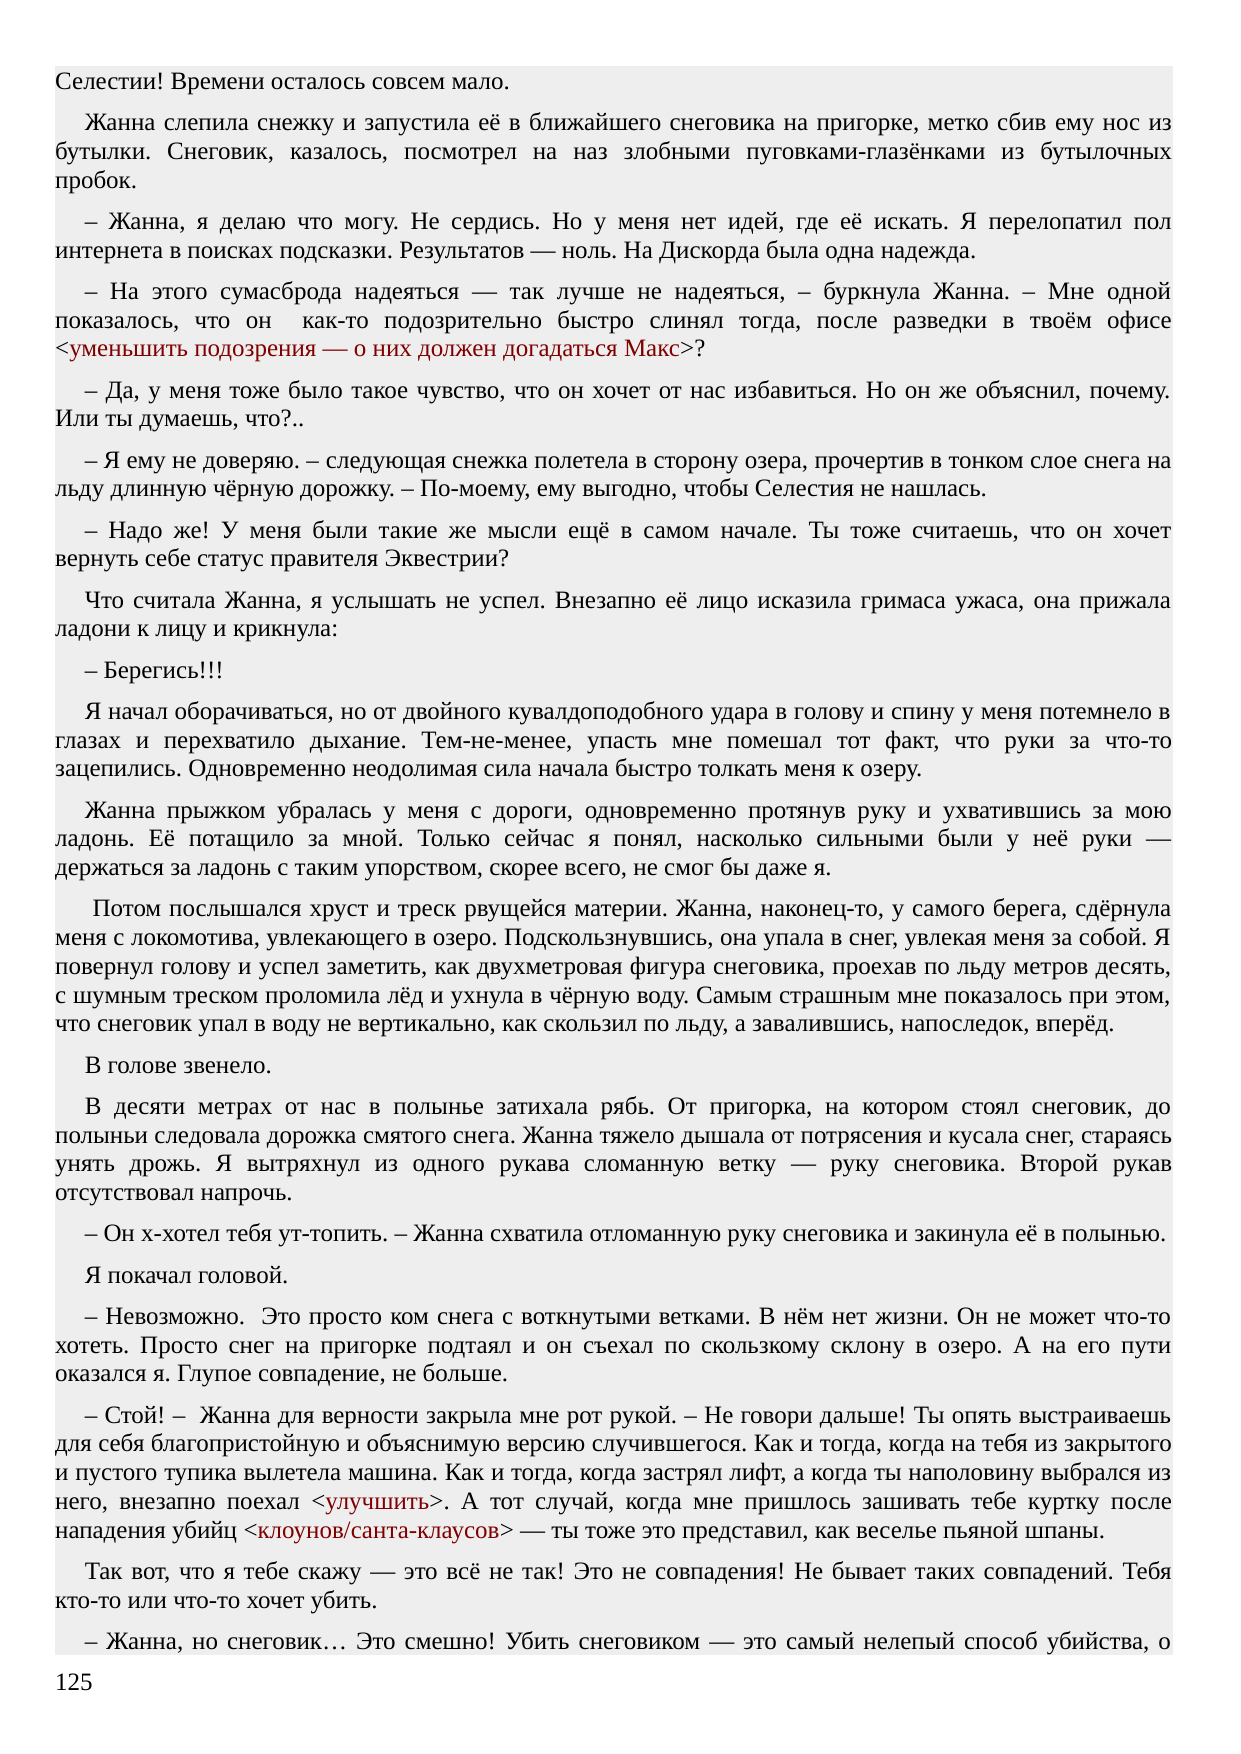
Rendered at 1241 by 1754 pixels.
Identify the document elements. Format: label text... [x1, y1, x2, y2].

text В десяти метрах от нас в полынье затихала рябь. От пригорка, на котором стоял снеговик, до полыньи следовала дорожка смятого снега. Жанна тяжело дышала от потрясения и кусала снег, стараясь унять дрожь. Я вытряхнул из одного рукава сломанную ветку — руку снеговика. Второй рукав отсутствовал напрочь. [55, 1091, 1173, 1206]
text – Жанна, я делаю что могу. Не сердись. Но у меня нет идей, где её искать. Я перелопатил пол интернета в поисках подсказки. Результатов — ноль. На Дискорда была одна надежда. [55, 206, 1173, 263]
text Так вот, что я тебе скажу — это всё не так! Это не совпадения! Не бывает таких совпадений. Тебя кто-то или что-то хочет убить. [55, 1556, 1173, 1613]
text Я начал оборачиваться, но от двойного кувалдоподобного удара в голову и спину у меня потемнело в глазах и перехватило дыхание. Тем-не-менее, упасть мне помешал тот факт, что руки за что-то зацепились. Одновременно неодолимая сила начала быстро толкать меня к озеру. [55, 696, 1173, 782]
text – Жанна, но снеговик… Это смешно! Убить снеговиком — это самый нелепый способ убийства, о [55, 1626, 1173, 1655]
text – На этого сумасброда надеяться — так лучше не надеяться, – буркнула Жанна. – Мне одной показалось, что он как-то подозрительно быстро слинял тогда, после разведки в твоём офисе <уменьшить подозрения — о них должен догадаться Макс>? [55, 276, 1173, 362]
text Жанна слепила снежку и запустила её в ближайшего снеговика на пригорке, метко сбив ему нос из бутылки. Снеговик, казалось, посмотрел на наз злобными пуговками-глазёнками из бутылочных пробок. [55, 107, 1173, 193]
text Жанна прыжком убралась у меня с дороги, одновременно протянув руку и ухватившись за мою ладонь. Её потащило за мной. Только сейчас я понял, насколько сильными были у неё руки — держаться за ладонь с таким упорством, скорее всего, не смог бы даже я. [55, 795, 1173, 881]
text Я покачал головой. [55, 1260, 1173, 1288]
text – Он х-хотел тебя ут-топить. – Жанна схватила отломанную руку снеговика и закинула её в полынью. [55, 1218, 1173, 1247]
text – Да, у меня тоже было такое чувство, что он хочет от нас избавиться. Но он же объяснил, почему. Или ты думаешь, что?.. [55, 375, 1173, 432]
text – Невозможно. Это просто ком снега с воткнутыми ветками. В нём нет жизни. Он не может что-то хотеть. Просто снег на пригорке подтаял и он съехал по скользкому склону в озеро. А на его пути оказался я. Глупое совпадение, не больше. [55, 1301, 1173, 1387]
text Потом послышался хруст и треск рвущейся материи. Жанна, наконец-то, у самого берега, сдёрнула меня с локомотива, увлекающего в озеро. Подскользнувшись, она упала в снег, увлекая меня за собой. Я повернул голову и успел заметить, как двухметровая фигура снеговика, проехав по льду метров десять, с шумным треском проломила лёд и ухнула в чёрную воду. Самым страшным мне показалось при этом, что снеговик упал в воду не вертикально, как скользил по льду, а завалившись, напоследок, вперёд. [55, 893, 1173, 1037]
text – Надо же! У меня были такие же мысли ещё в самом начале. Ты тоже считаешь, что он хочет вернуть себе статус правителя Эквестрии? [55, 515, 1173, 572]
text Что считала Жанна, я услышать не успел. Внезапно её лицо исказила гримаса ужаса, она прижала ладони к лицу и крикнула: [55, 585, 1173, 642]
text – Я ему не доверяю. – следующая снежка полетела в сторону озера, прочертив в тонком слое снега на льду длинную чёрную дорожку. – По-моему, ему выгодно, чтобы Селестия не нашлась. [55, 445, 1173, 502]
text Селестии! Времени осталось совсем мало. [55, 66, 1173, 95]
text – Берегись!!! [55, 655, 1173, 683]
text В голове звенело. [55, 1050, 1173, 1078]
text – Стой! – Жанна для верности закрыла мне рот рукой. – Не говори дальше! Ты опять выстраиваешь для себя благопристойную и объяснимую версию случившегося. Как и тогда, когда на тебя из закрытого и пустого тупика вылетела машина. Как и тогда, когда застрял лифт, а когда ты наполовину выбрался из него, внезапно поехал <улучшить>. А тот случай, когда мне пришлось зашивать тебе куртку после нападения убийц <клоунов/санта-клаусов> — ты тоже это представил, как веселье пьяной шпаны. [55, 1400, 1173, 1543]
